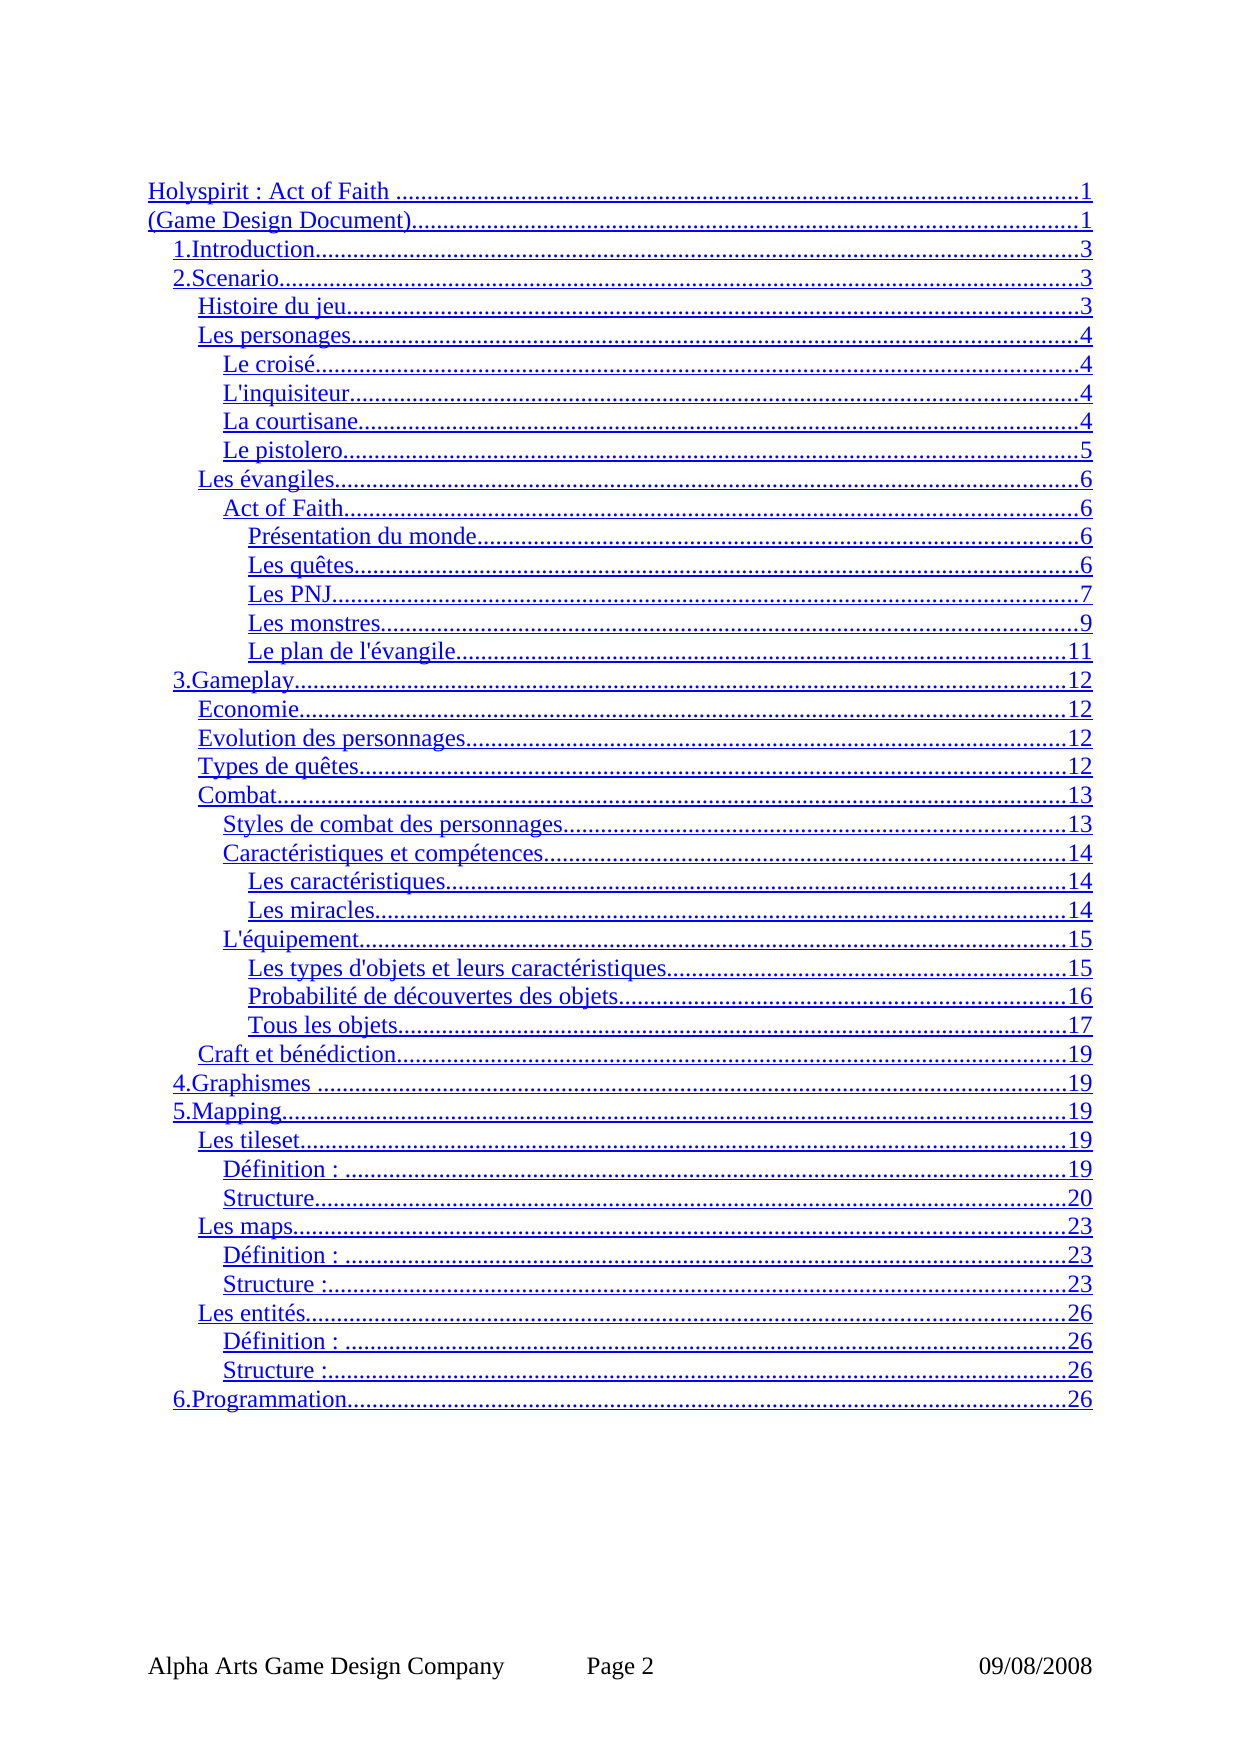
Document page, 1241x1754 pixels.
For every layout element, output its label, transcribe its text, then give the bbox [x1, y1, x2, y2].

text Les maps 23 [198, 1211, 1092, 1236]
text 6.Programmation 26 [173, 1384, 1092, 1409]
text Structure : 26 [223, 1355, 1092, 1380]
text Le pistolero 5 [223, 435, 1092, 460]
text Les monstres 9 [248, 608, 1092, 633]
text (Game Design Document) 1 [148, 205, 1092, 230]
text Le croisé 4 [223, 349, 1092, 374]
text Structure : 23 [223, 1269, 1092, 1294]
text Présentation du monde 6 [248, 521, 1092, 546]
text Définition : 26 [223, 1326, 1092, 1351]
text Les tileset 19 [198, 1125, 1092, 1150]
text Structure 20 [223, 1183, 1092, 1208]
text Types de quêtes 12 [198, 751, 1092, 776]
text La courtisane 4 [223, 406, 1092, 431]
text Définition : 19 [223, 1154, 1092, 1179]
text Evolution des personnages 12 [198, 723, 1092, 748]
text Les quêtes 6 [248, 550, 1092, 575]
text L'équipement 15 [223, 924, 1092, 949]
text Probabilité de découvertes des objets 16 [248, 981, 1092, 1006]
text Tous les objets 17 [248, 1010, 1092, 1035]
text Economie 12 [198, 694, 1092, 719]
text Les évangiles 6 [198, 464, 1092, 489]
text Craft et bénédiction 19 [198, 1039, 1092, 1064]
text Le plan de l'évangile 11 [248, 636, 1092, 661]
text Les entités 26 [198, 1298, 1092, 1323]
text Les types d'objets et leurs caractéristiques 15 [248, 953, 1092, 978]
text Combat 13 [198, 780, 1092, 805]
text Les personages 4 [198, 320, 1092, 345]
text Styles de combat des personnages 13 [223, 809, 1092, 834]
text Act of Faith 6 [223, 493, 1092, 518]
text 4.Graphismes 19 [173, 1068, 1092, 1093]
text 2.Scenario 3 [173, 263, 1092, 288]
text Définition : 23 [223, 1240, 1092, 1265]
text Caractéristiques et compétences 14 [223, 838, 1092, 863]
text 5.Mapping 19 [173, 1096, 1092, 1121]
text 1.Introduction 3 [173, 234, 1092, 259]
text 3.Gameplay 12 [173, 665, 1092, 690]
text L'inquisiteur 4 [223, 378, 1092, 403]
text Les caractéristiques 14 [248, 866, 1092, 891]
text Holyspirit : Act of Faith 1 [148, 176, 1092, 201]
text Histoire du jeu 3 [198, 291, 1092, 316]
text Les miracles 14 [248, 895, 1092, 920]
text Les PNJ 7 [248, 579, 1092, 604]
